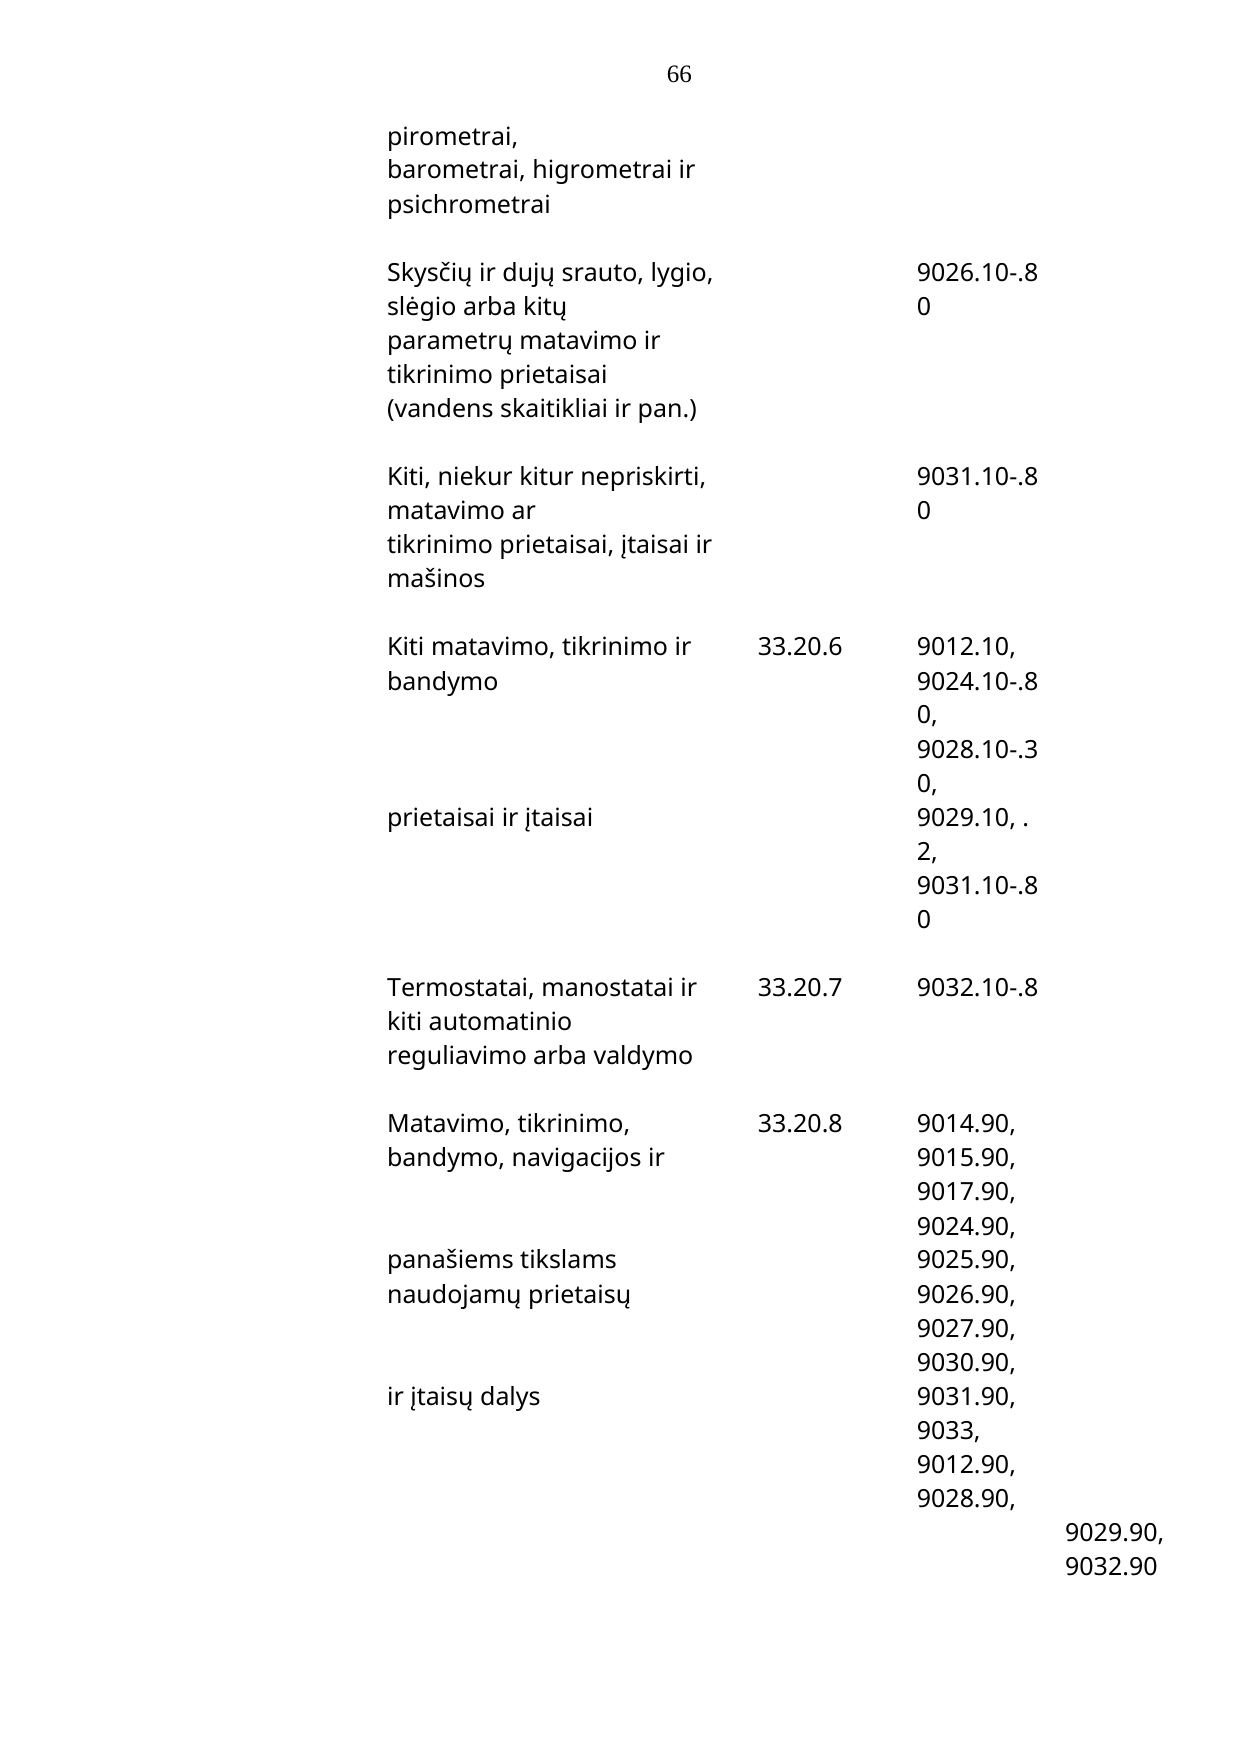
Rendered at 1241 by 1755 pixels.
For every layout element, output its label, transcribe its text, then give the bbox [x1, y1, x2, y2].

table_cell [1054, 629, 1204, 799]
table_cell [177, 425, 323, 459]
table_cell [905, 391, 1054, 425]
table_cell Skysčių ir dujų srauto, lygio, slėgio arba kitų [376, 254, 746, 322]
table_cell [323, 323, 376, 391]
table_cell [323, 118, 376, 152]
table_cell [905, 527, 1054, 595]
table_cell prietaisai ir įtaisai [376, 799, 746, 936]
table_cell 9031.90, 9033, 9012.90, 9028.90, [905, 1379, 1054, 1515]
table_cell [905, 1515, 1054, 1583]
table_cell [746, 1072, 905, 1106]
table_cell [177, 1379, 323, 1515]
table_cell 9012.10, 9024.10-.80, 9028.10-.30, [905, 629, 1054, 799]
table_cell [177, 1583, 323, 1617]
table_cell [746, 527, 905, 595]
table_cell [1054, 459, 1204, 527]
table_cell [746, 425, 905, 459]
table_cell [905, 1583, 1054, 1617]
table_cell 33.20.6 [746, 629, 905, 799]
table_cell [905, 595, 1054, 629]
table_cell [376, 595, 746, 629]
table_cell [905, 323, 1054, 391]
table_cell [323, 595, 376, 629]
table_cell [1054, 936, 1204, 970]
table_cell [323, 1242, 376, 1378]
table_cell [376, 1583, 746, 1617]
table_cell [177, 254, 323, 322]
table_cell [177, 595, 323, 629]
table_cell [323, 425, 376, 459]
table_cell [177, 799, 323, 936]
table_cell [1054, 527, 1204, 595]
table_cell [177, 936, 323, 970]
table_cell [177, 1038, 323, 1072]
table_cell [905, 118, 1054, 152]
table_cell [905, 936, 1054, 970]
table_cell [376, 1072, 746, 1106]
table_cell [1054, 799, 1204, 936]
table_cell [1054, 970, 1204, 1038]
table_cell [177, 118, 323, 152]
table_cell [177, 1106, 323, 1242]
table_cell [746, 118, 905, 152]
table_cell [323, 1106, 376, 1242]
table_cell [905, 425, 1054, 459]
table_cell [323, 1379, 376, 1515]
table_cell [376, 425, 746, 459]
table_cell [376, 220, 746, 254]
table_cell ir įtaisų dalys [376, 1379, 746, 1515]
table_cell [323, 459, 376, 527]
table_cell [905, 220, 1054, 254]
table_cell [746, 391, 905, 425]
table_cell [746, 799, 905, 936]
table_cell [746, 595, 905, 629]
table_cell [323, 1072, 376, 1106]
table_cell [177, 220, 323, 254]
table_cell 9014.90, 9015.90, 9017.90, 9024.90, [905, 1106, 1054, 1242]
table_cell [1054, 1583, 1204, 1617]
table_cell panašiems tikslams naudojamų prietaisų [376, 1242, 746, 1378]
table_cell [1054, 1106, 1204, 1242]
table_cell [746, 459, 905, 527]
table_cell 33.20.7 [746, 970, 905, 1038]
table_cell [1054, 391, 1204, 425]
table_cell barometrai, higrometrai ir psichrometrai [376, 152, 746, 220]
table_cell [746, 1242, 905, 1378]
table_cell [323, 936, 376, 970]
table_cell [746, 220, 905, 254]
table_cell [1054, 254, 1204, 322]
table_cell Kiti, niekur kitur nepriskirti, matavimo ar [376, 459, 746, 527]
table_cell [746, 323, 905, 391]
table_cell [323, 1038, 376, 1072]
table_cell pirometrai, [376, 118, 746, 152]
table_cell (vandens skaitikliai ir pan.) [376, 391, 746, 425]
table_cell Kiti matavimo, tikrinimo ir bandymo [376, 629, 746, 799]
table_cell tikrinimo prietaisai, įtaisai ir mašinos [376, 527, 746, 595]
table_cell [1054, 152, 1204, 220]
table_cell [746, 152, 905, 220]
table_cell [323, 1515, 376, 1583]
table_cell [1054, 1242, 1204, 1378]
table_cell [323, 970, 376, 1038]
table_cell [1054, 323, 1204, 391]
table_cell 9032.10-.8 [905, 970, 1054, 1038]
table_cell [177, 152, 323, 220]
table_cell [376, 1515, 746, 1583]
table_cell [1054, 1379, 1204, 1515]
table_cell [376, 936, 746, 970]
table_cell [1054, 1038, 1204, 1072]
table_cell [323, 220, 376, 254]
table_cell [746, 1583, 905, 1617]
table_cell 9031.10-.80 [905, 459, 1054, 527]
table_cell [746, 1379, 905, 1515]
table_cell [1054, 220, 1204, 254]
table_cell [746, 254, 905, 322]
table_cell [323, 391, 376, 425]
table_cell [323, 629, 376, 799]
table_cell [905, 1038, 1054, 1072]
table_cell [905, 1072, 1054, 1106]
table_cell [323, 799, 376, 936]
table_cell [1054, 595, 1204, 629]
table_cell Matavimo, tikrinimo, bandymo, navigacijos ir [376, 1106, 746, 1242]
table_cell [1054, 425, 1204, 459]
table_cell [177, 1515, 323, 1583]
table_cell 9026.10-.80 [905, 254, 1054, 322]
table_cell [177, 323, 323, 391]
table_cell [746, 1038, 905, 1072]
table_cell [905, 152, 1054, 220]
table_cell 9029.90, 9032.90 [1054, 1515, 1204, 1583]
table_cell [1054, 118, 1204, 152]
table_cell [177, 391, 323, 425]
table_cell [1054, 1072, 1204, 1106]
table_cell [177, 1242, 323, 1378]
table_cell [323, 152, 376, 220]
table_cell [177, 527, 323, 595]
table_cell [323, 527, 376, 595]
table_cell [177, 459, 323, 527]
table_cell reguliavimo arba valdymo [376, 1038, 746, 1072]
table_cell [177, 1072, 323, 1106]
table_cell [177, 970, 323, 1038]
table_cell Termostatai, manostatai ir kiti automatinio [376, 970, 746, 1038]
table_cell 9029.10, .2, 9031.10-.80 [905, 799, 1054, 936]
table_cell 33.20.8 [746, 1106, 905, 1242]
table_cell 9025.90, 9026.90, 9027.90, 9030.90, [905, 1242, 1054, 1378]
table_cell [746, 1515, 905, 1583]
table_cell [746, 936, 905, 970]
table_cell [323, 254, 376, 322]
table_cell [323, 1583, 376, 1617]
table_cell parametrų matavimo ir tikrinimo prietaisai [376, 323, 746, 391]
table_cell [177, 629, 323, 799]
